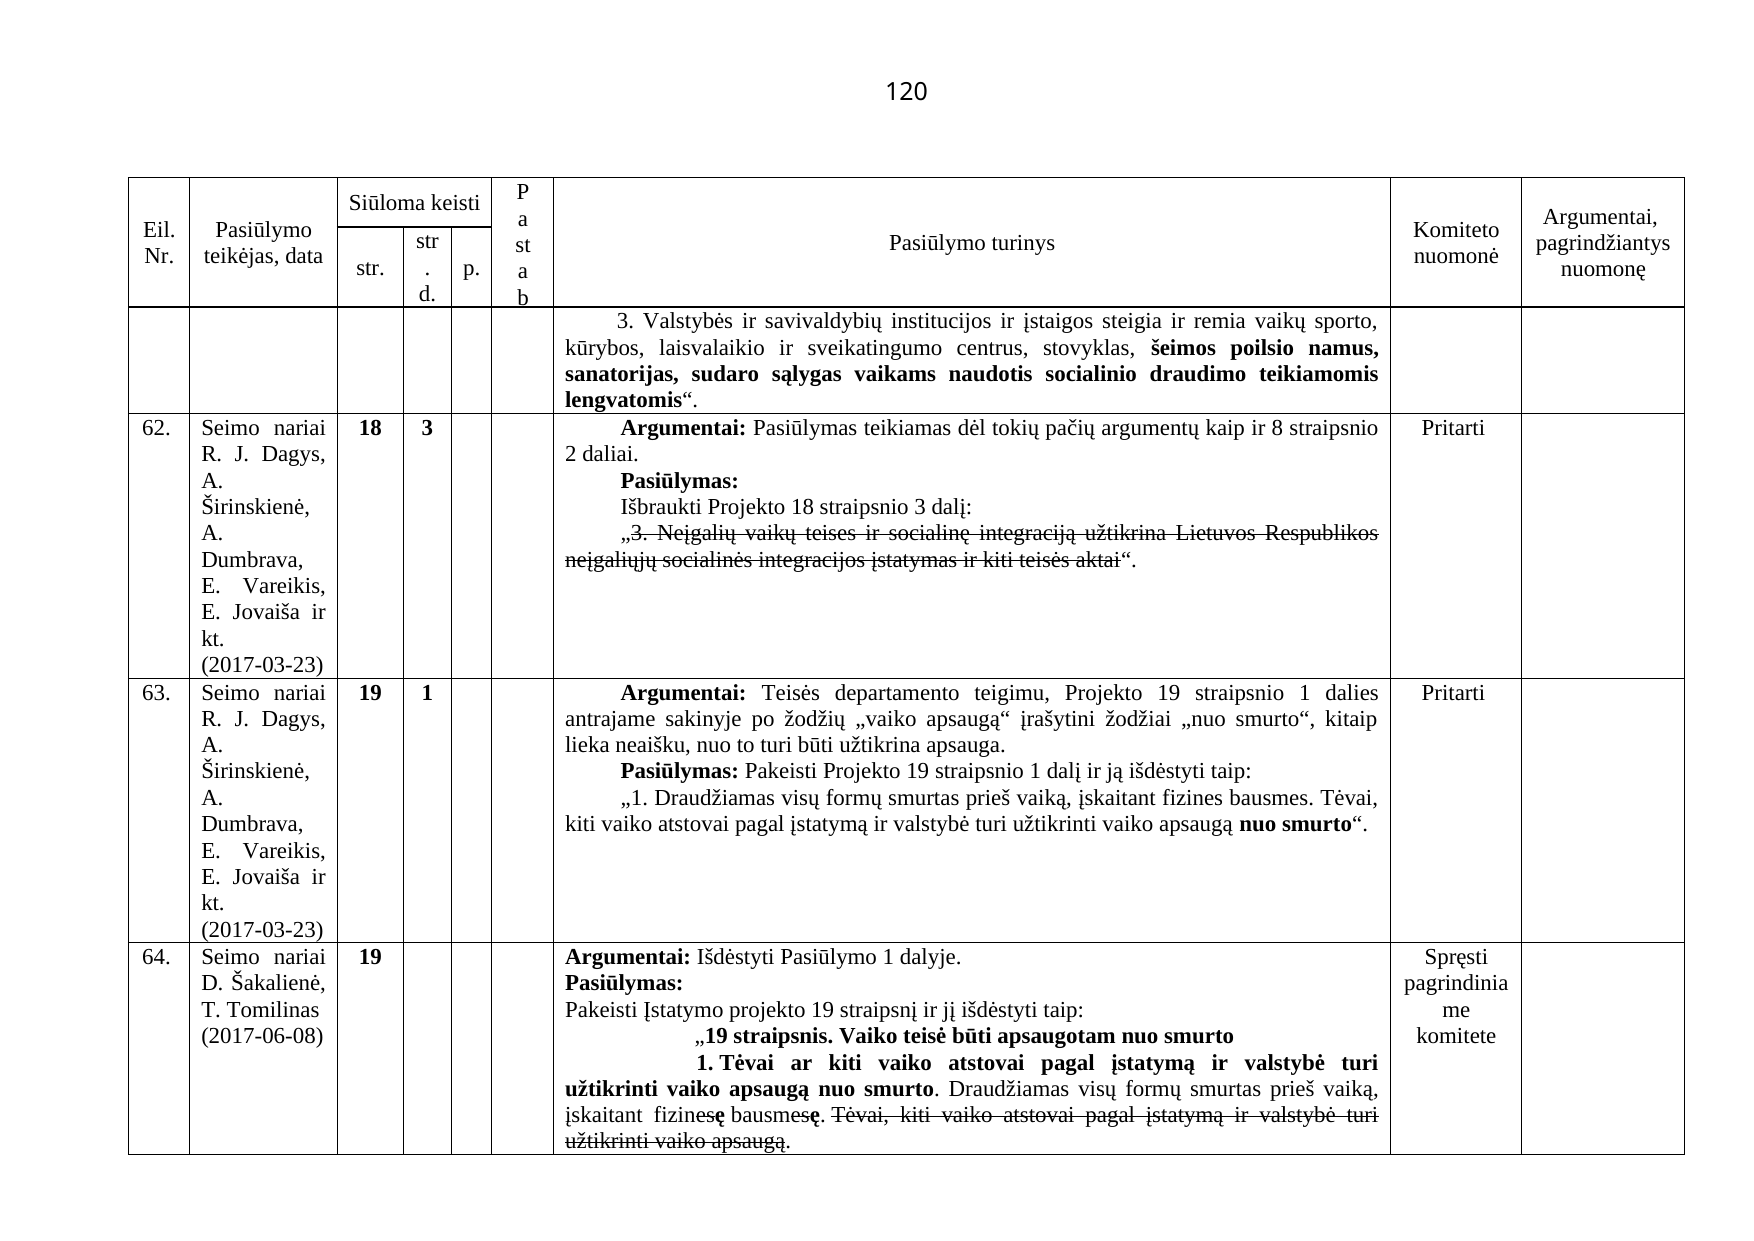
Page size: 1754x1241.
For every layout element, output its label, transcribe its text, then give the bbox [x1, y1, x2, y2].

table_cell [492, 943, 553, 1154]
table_header Pastabos [492, 178, 553, 306]
table_header Eil. Nr. [129, 178, 189, 306]
table_header Komiteto nuomonė [1391, 178, 1521, 306]
table_cell [1522, 414, 1684, 677]
table_cell [452, 943, 491, 1154]
table_cell [492, 414, 553, 677]
table_cell 64. [129, 943, 189, 1154]
table_cell Seimo nariai R. J. Dagys, A. Širinskienė, A. Dumbrava, E. Vareikis, E. Jovaiša ir kt. (2017-03-23) [190, 679, 337, 942]
table_cell str. [338, 228, 403, 306]
table_cell [1522, 308, 1684, 413]
table_cell str. d. [404, 228, 451, 306]
table_cell [338, 308, 403, 413]
table_cell Pritarti [1391, 414, 1521, 677]
table_cell [492, 679, 553, 942]
table_cell 1 [404, 679, 451, 942]
table_cell Spręsti pagrindiniame komitete [1391, 943, 1521, 1154]
table_header Pasiūlymo teikėjas, data [190, 178, 337, 306]
table_cell [452, 308, 491, 413]
table_cell 19 [338, 943, 403, 1154]
table_cell [129, 308, 189, 413]
table_header Siūloma keisti [338, 178, 491, 226]
table_cell Argumentai: Išdėstyti Pasiūlymo 1 dalyje. Pasiūlymas: Pakeisti Įstatymo projekto 19 straipsnį ir jį išdėstyti taip: „19 straipsnis. Vaiko teisė būti apsaugotam nuo smurto 1. Tėvai ar kiti vaiko atstovai pagal įstatymą ir valstybė turi užtikrinti vaiko apsaugą nuo smurto. Draudžiamas visų formų smurtas prieš vaiką, įskaitant fizinesę bausmesę. Tėvai, kiti vaiko atstovai pagal įstatymą ir valstybė turi užtikrinti vaiko apsaugą. [554, 943, 1390, 1154]
table_cell Argumentai: Teisės departamento teigimu, Projekto 19 straipsnio 1 dalies antrajame sakinyje po žodžių „vaiko apsaugą“ įrašytini žodžiai „nuo smurto“, kitaip lieka neaišku, nuo to turi būti užtikrina apsauga. Pasiūlymas: Pakeisti Projekto 19 straipsnio 1 dalį ir ją išdėstyti taip: „1. Draudžiamas visų formų smurtas prieš vaiką, įskaitant fizines bausmes. Tėvai, kiti vaiko atstovai pagal įstatymą ir valstybė turi užtikrinti vaiko apsaugą nuo smurto“. [554, 679, 1390, 942]
table_cell 18 [338, 414, 403, 677]
table_header Argumentai, pagrindžiantys nuomonę [1522, 178, 1684, 306]
table_cell 19 [338, 679, 403, 942]
table_cell [190, 308, 337, 413]
table_cell Seimo nariai D. Šakalienė, T. Tomilinas (2017-06-08) [190, 943, 337, 1154]
table_cell Pritarti [1391, 679, 1521, 942]
table_cell Argumentai: Pasiūlymas teikiamas dėl tokių pačių argumentų kaip ir 8 straipsnio 2 daliai. Pasiūlymas: Išbraukti Projekto 18 straipsnio 3 dalį: „3. Neįgalių vaikų teises ir socialinę integraciją užtikrina Lietuvos Respublikos neįgaliųjų socialinės integracijos įstatymas ir kiti teisės aktai“. [554, 414, 1390, 677]
table_cell [452, 414, 491, 677]
table_cell 63. [129, 679, 189, 942]
table_cell 3. Valstybės ir savivaldybių institucijos ir įstaigos steigia ir remia vaikų sporto, kūrybos, laisvalaikio ir sveikatingumo centrus, stovyklas, šeimos poilsio namus, sanatorijas, sudaro sąlygas vaikams naudotis socialinio draudimo teikiamomis lengvatomis“. [554, 308, 1390, 413]
table_cell 3 [404, 414, 451, 677]
table_cell Seimo nariai R. J. Dagys, A. Širinskienė, A. Dumbrava, E. Vareikis, E. Jovaiša ir kt. (2017-03-23) [190, 414, 337, 677]
table_cell [404, 943, 451, 1154]
table_cell [492, 308, 553, 413]
table_cell [1522, 679, 1684, 942]
table_cell p. [452, 228, 491, 306]
table_cell [1522, 943, 1684, 1154]
table_header Pasiūlymo turinys [554, 178, 1390, 306]
table_cell [404, 308, 451, 413]
table_cell 62. [129, 414, 189, 677]
table_cell [1391, 308, 1521, 413]
table_cell [452, 679, 491, 942]
